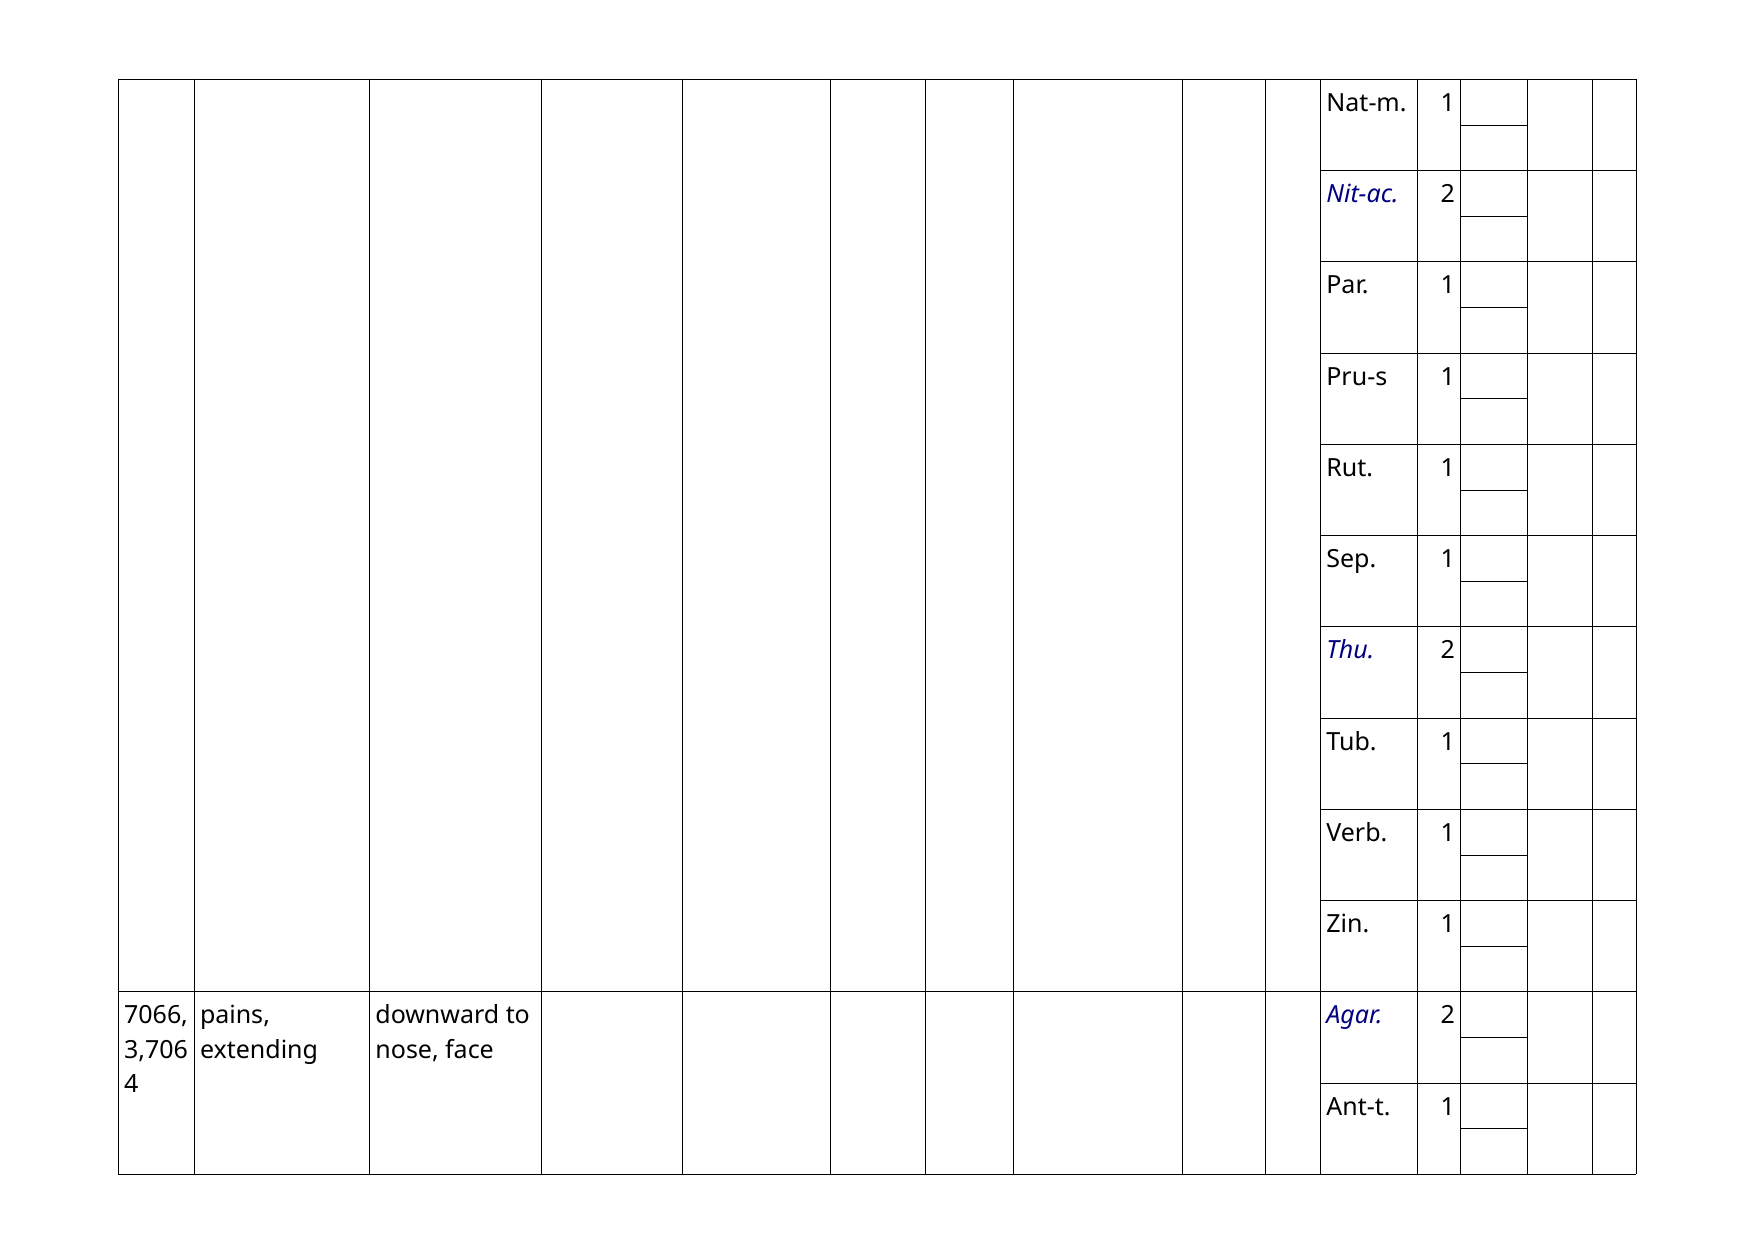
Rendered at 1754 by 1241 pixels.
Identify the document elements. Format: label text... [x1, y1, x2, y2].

table_cell [1593, 901, 1636, 991]
table_cell [1266, 80, 1320, 991]
table_cell [1461, 856, 1527, 900]
table_cell [1593, 80, 1636, 170]
table_cell 1 [1418, 354, 1460, 444]
table_cell [1461, 536, 1527, 581]
table_cell 1 [1418, 262, 1460, 353]
table_cell [1461, 992, 1527, 1037]
table_cell 2 [1418, 627, 1460, 718]
table_cell [1593, 262, 1636, 353]
table_cell [1528, 719, 1592, 809]
table_cell [370, 80, 541, 991]
table_cell [1461, 262, 1527, 307]
table_cell [1461, 1038, 1527, 1083]
table_cell [1461, 126, 1527, 170]
table_cell Ant-t. [1321, 1084, 1417, 1174]
table_cell downward to nose, face [370, 992, 541, 1174]
table_cell [1014, 992, 1182, 1174]
table_cell [1528, 354, 1592, 444]
table_cell [1461, 673, 1527, 718]
table_cell [1461, 764, 1527, 809]
table_cell pains, extending [195, 992, 369, 1174]
table_cell Nat-m. [1321, 80, 1417, 170]
table_cell Thu. [1321, 627, 1417, 718]
table_cell [1461, 947, 1527, 991]
table_cell [1593, 1084, 1636, 1174]
table_cell [1461, 171, 1527, 216]
table_cell 1 [1418, 1084, 1460, 1174]
table_cell [1266, 992, 1320, 1174]
table_cell [1461, 354, 1527, 398]
table_cell [683, 80, 830, 991]
table_cell Sep. [1321, 536, 1417, 626]
table_cell [1461, 1084, 1527, 1128]
table_cell [1593, 445, 1636, 535]
table_cell [1528, 810, 1592, 900]
table_cell [1528, 262, 1592, 353]
table_cell Tub. [1321, 719, 1417, 809]
table_cell Verb. [1321, 810, 1417, 900]
table_cell [1461, 399, 1527, 444]
table_cell 1 [1418, 445, 1460, 535]
table_cell 2 [1418, 992, 1460, 1083]
table_cell Nit-ac. [1321, 171, 1417, 261]
table_cell [1528, 901, 1592, 991]
table_cell [1461, 491, 1527, 535]
table_cell Agar. [1321, 992, 1417, 1083]
table_cell [1183, 992, 1265, 1174]
table_cell [195, 80, 369, 991]
table_cell [1461, 901, 1527, 946]
table_cell [1461, 719, 1527, 763]
table_cell [926, 80, 1013, 991]
table_cell [683, 992, 830, 1174]
table_cell [1461, 810, 1527, 854]
table_cell 1 [1418, 536, 1460, 626]
table_cell [1528, 536, 1592, 626]
table_cell Rut. [1321, 445, 1417, 535]
table_cell [831, 80, 925, 991]
table_cell [1461, 1129, 1527, 1174]
table_cell Par. [1321, 262, 1417, 353]
table_cell [542, 80, 682, 991]
table_cell [1461, 217, 1527, 261]
table_cell [1528, 627, 1592, 718]
table_cell [1461, 582, 1527, 626]
table_cell [1014, 80, 1182, 991]
table_cell [1461, 627, 1527, 672]
table_cell 1 [1418, 810, 1460, 900]
table_cell [1528, 80, 1592, 170]
table_cell Pru-s [1321, 354, 1417, 444]
table_cell [1183, 80, 1265, 991]
table_cell Zin. [1321, 901, 1417, 991]
table_cell [1461, 80, 1527, 124]
table_cell [1593, 536, 1636, 626]
table_cell 1 [1418, 901, 1460, 991]
table_cell [1593, 719, 1636, 809]
table_cell 1 [1418, 719, 1460, 809]
table_cell [1593, 810, 1636, 900]
table_cell 1 [1418, 80, 1460, 170]
table_cell [1528, 1084, 1592, 1174]
table_cell [1593, 354, 1636, 444]
table_cell [119, 80, 194, 991]
table_cell [831, 992, 925, 1174]
table_cell [1593, 627, 1636, 718]
table_cell [1528, 171, 1592, 261]
table_cell [1593, 171, 1636, 261]
table_cell [1528, 445, 1592, 535]
table_cell [1461, 445, 1527, 489]
table_cell [1461, 308, 1527, 353]
table_cell [542, 992, 682, 1174]
table_cell [1528, 992, 1592, 1083]
table_cell [1593, 992, 1636, 1083]
table_cell [926, 992, 1013, 1174]
table_cell 2 [1418, 171, 1460, 261]
table_cell 7066,3,7064 [119, 992, 194, 1174]
